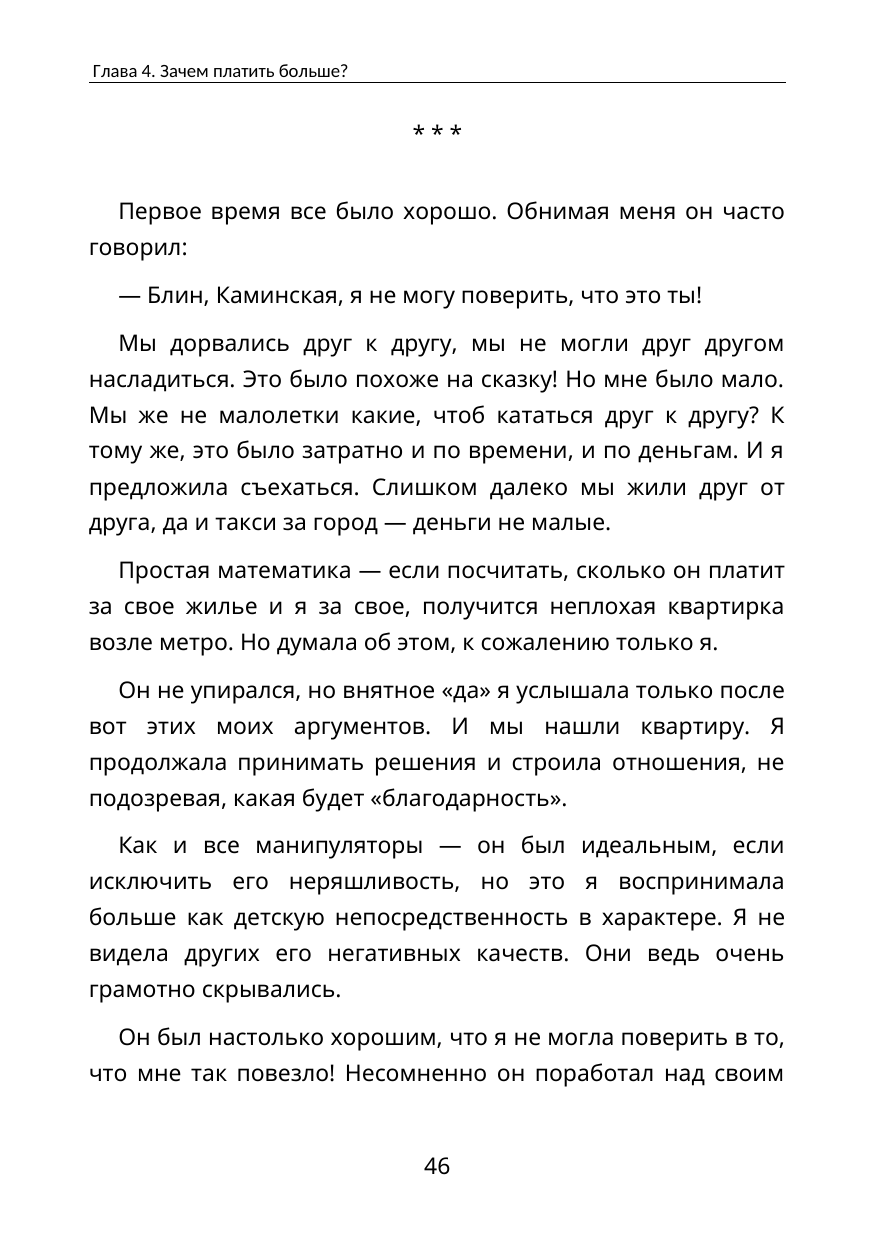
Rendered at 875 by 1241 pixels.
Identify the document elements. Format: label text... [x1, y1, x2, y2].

text Мы дорвались друг к другу, мы не могли друг другом насладиться. Это было похоже на сказку! Но мне было мало. Мы же не малолетки какие, чтоб кататься друг к другу? К тому же, это было затратно и по времени, и по деньгам. И я предложила съехаться. Слишком далеко мы жили друг от друга, да и такси за город — деньги не малые. [88, 327, 786, 538]
text Как и все манипуляторы — он был идеальным, если исключить его неряшливость, но это я воспринимала больше как детскую непосредственность в характере. Я не видела других его негативных качеств. Они ведь очень грамотно скрывались. [88, 829, 786, 1004]
text — Блин, Каминская, я не могу поверить, что это ты! [88, 279, 786, 310]
text Простая математика — если посчитать, сколько он платит за свое жилье и я за свое, получится неплохая квартирка возле метро. Но думала об этом, к сожалению только я. [88, 554, 786, 657]
subtitle * * * [88, 118, 786, 149]
text Он не упирался, но внятное «да» я услышала только после вот этих моих аргументов. И мы нашли квартиру. Я продолжала принимать решения и строила отношения, не подозревая, какая будет «благодарность». [88, 674, 786, 813]
text Первое время все было хорошо. Обнимая меня он часто говорил: [88, 195, 786, 262]
text Он был настолько хорошим, что я не могла поверить в то, что мне так повезло! Несомненно он поработал над своим [88, 1021, 786, 1088]
